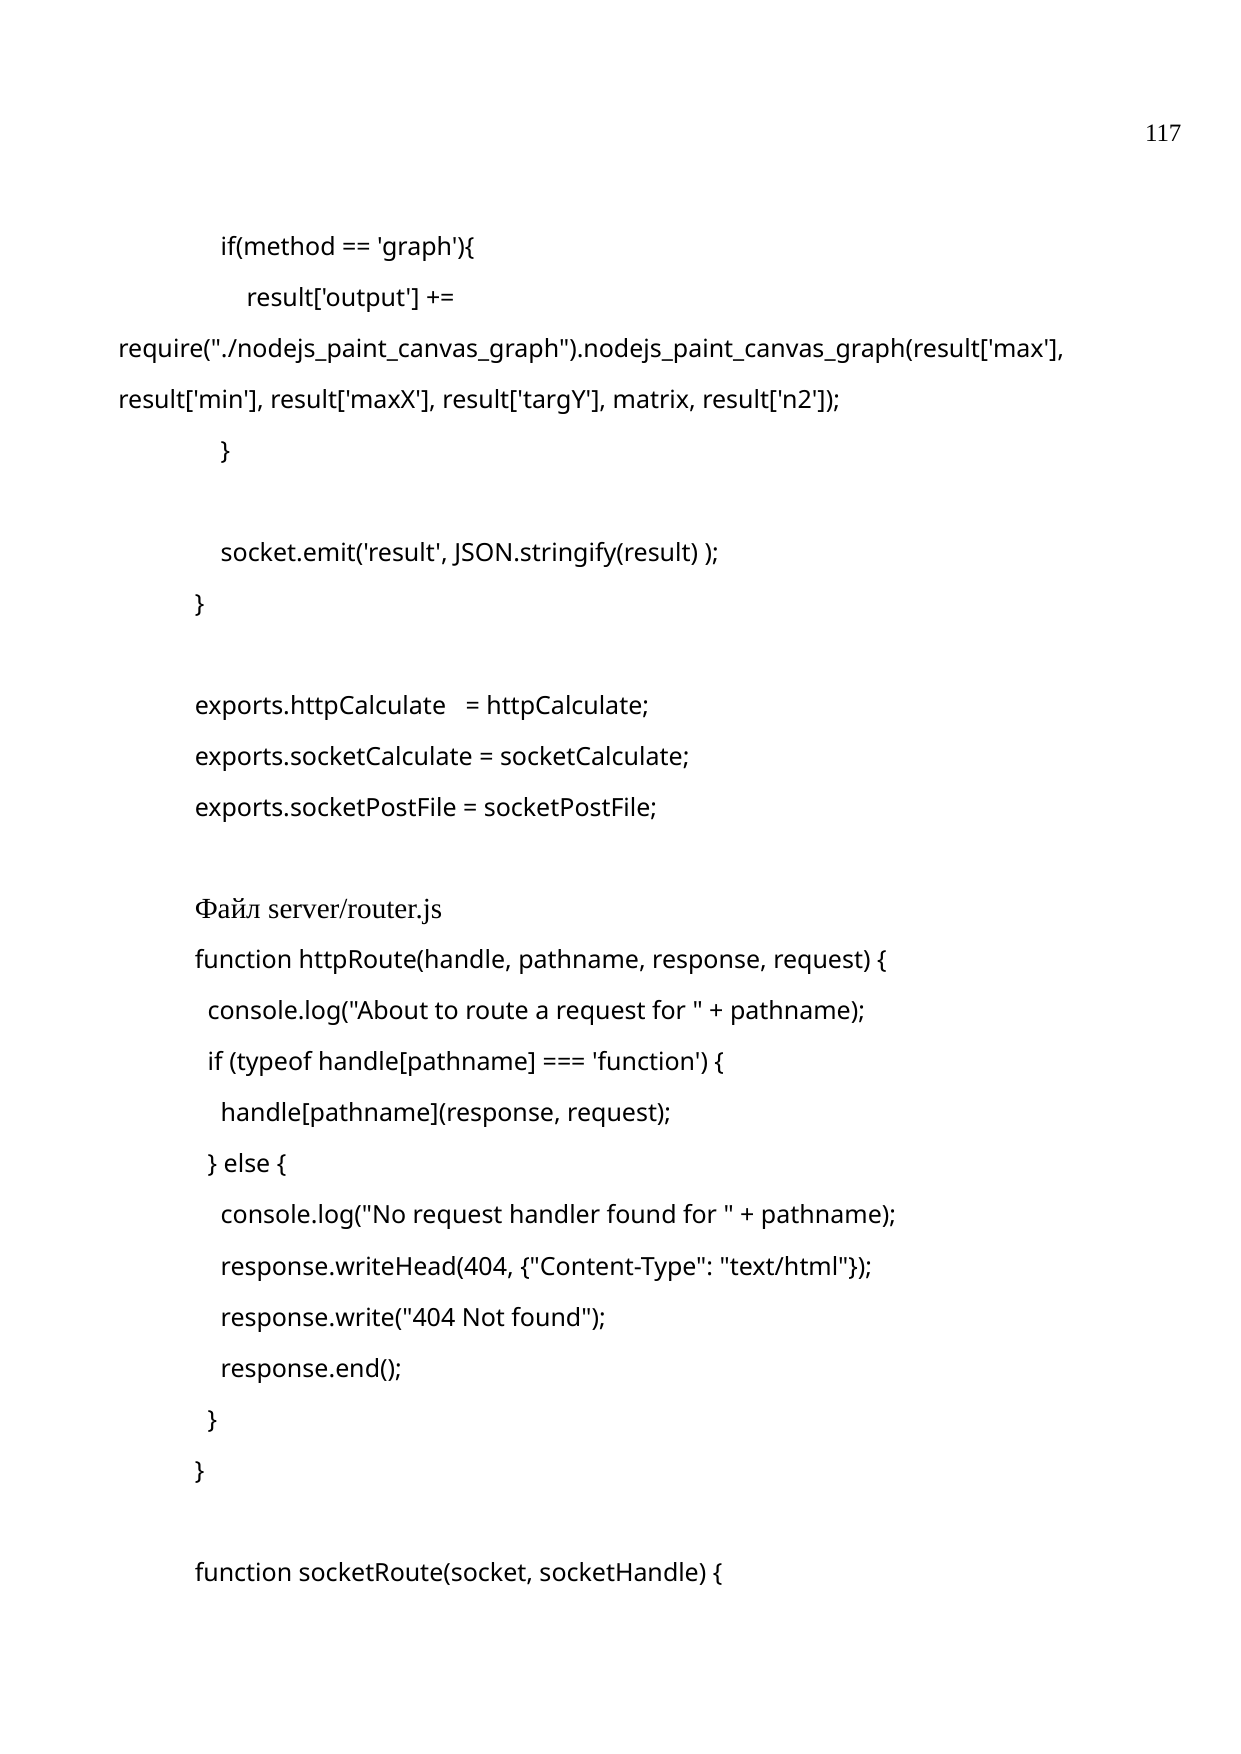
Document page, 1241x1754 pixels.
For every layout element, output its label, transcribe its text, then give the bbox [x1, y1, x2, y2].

text if(method == 'graph'){ [118, 228, 1181, 262]
text function httpRoute(handle, pathname, response, request) { [118, 942, 1181, 976]
text handle[pathname](response, request); [118, 1095, 1181, 1129]
text response.end(); [118, 1350, 1181, 1384]
text function socketRoute(socket, socketHandle) { [118, 1554, 1181, 1588]
text exports.socketPostFile = socketPostFile; [118, 789, 1181, 824]
text result['output'] += require("./nodejs_paint_canvas_graph").nodejs_paint_canvas_graph(result['max'], result['min'], result['maxX'], result['targY'], matrix, result['n2']); [118, 279, 1181, 415]
text socket.emit('result', JSON.stringify(result) ); [118, 534, 1181, 568]
text } [118, 585, 1181, 619]
text console.log("No request handler found for " + pathname); [118, 1197, 1181, 1231]
text console.log("About to route a request for " + pathname); [118, 993, 1181, 1027]
text Файл server/router.js [118, 892, 1181, 925]
text exports.httpCalculate = httpCalculate; [118, 687, 1181, 722]
text response.write("404 Not found"); [118, 1299, 1181, 1333]
text } [118, 1452, 1181, 1486]
text } [118, 1401, 1181, 1435]
text } else { [118, 1146, 1181, 1180]
text exports.socketCalculate = socketCalculate; [118, 738, 1181, 773]
text response.writeHead(404, {"Content-Type": "text/html"}); [118, 1248, 1181, 1282]
text } [118, 432, 1181, 466]
text if (typeof handle[pathname] === 'function') { [118, 1044, 1181, 1078]
